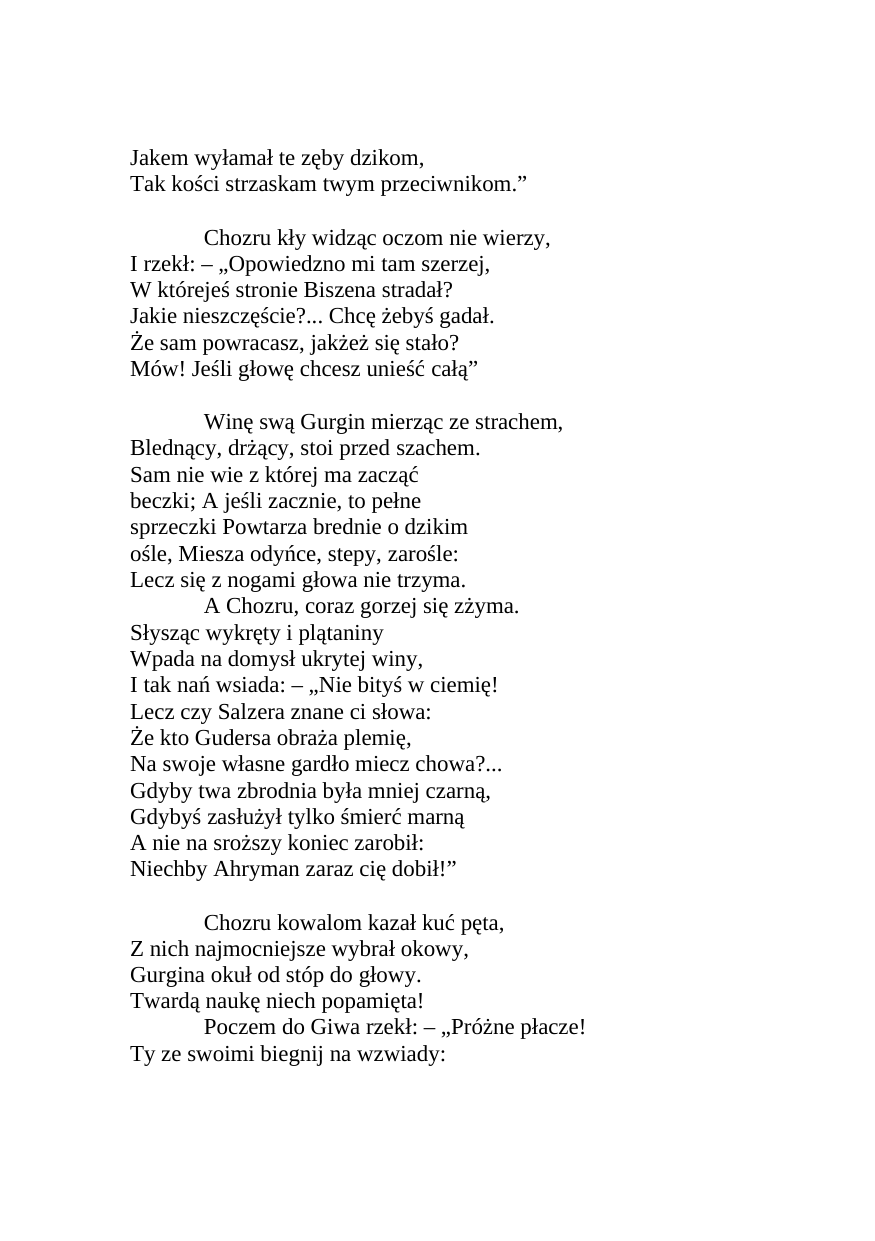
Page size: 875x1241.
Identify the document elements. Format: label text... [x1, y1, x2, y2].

text Sam nie wie z której ma zacząć beczki; A jeśli zacznie, to pełne sprzeczki Powtarza brednie o dzikim ośle, Miesza odyńce, stepy, zarośle: [130, 461, 490, 566]
text Poczem do Giwa rzekł: – „Próżne płacze! [204, 1014, 757, 1040]
text Winę swą Gurgin mierząc ze strachem, Blednący, drżący, stoi przed szachem. [130, 408, 565, 461]
text A Chozru, coraz gorzej się zżyma. [204, 592, 757, 619]
text Niechby Ahryman zaraz cię dobił!” [130, 856, 757, 882]
text Chozru kowalom kazał kuć pęta, Z nich najmocniejsze wybrał okowy, Gurgina okuł od stóp do głowy. [130, 908, 506, 988]
text Chozru kły widząc oczom nie wierzy, I rzekł: – „Opowiedzno mi tam szerzej, [130, 223, 552, 276]
text A nie na sroższy koniec zarobił: [130, 829, 757, 856]
text Lecz się z nogami głowa nie trzyma. [130, 566, 757, 592]
text Ty ze swoimi biegnij na wzwiady: [130, 1040, 757, 1067]
text Tak kości strzaskam twym przeciwnikom.” [130, 171, 757, 197]
text Że kto Gudersa obraża plemię, [130, 724, 757, 750]
text Jakem wyłamał te zęby dzikom, [130, 144, 757, 171]
text W którejeś stronie Biszena stradał? Jakie nieszczęście?... Chcę żebyś gadał. Że sam powracasz, jakżeż się stało? [130, 276, 496, 355]
text Słysząc wykręty i plątaniny Wpada na domysł ukrytej winy, [130, 619, 424, 671]
text Na swoje własne gardło miecz chowa?... Gdyby twa zbrodnia była mniej czarną, Gdybyś zasłużył tylko śmierć marną [130, 750, 504, 829]
text I tak nań wsiada: – „Nie bityś w ciemię! Lecz czy Salzera znane ci słowa: [130, 671, 500, 724]
text Mów! Jeśli głowę chcesz unieść całą” [130, 355, 757, 382]
text Twardą naukę niech popamięta! [130, 988, 757, 1014]
